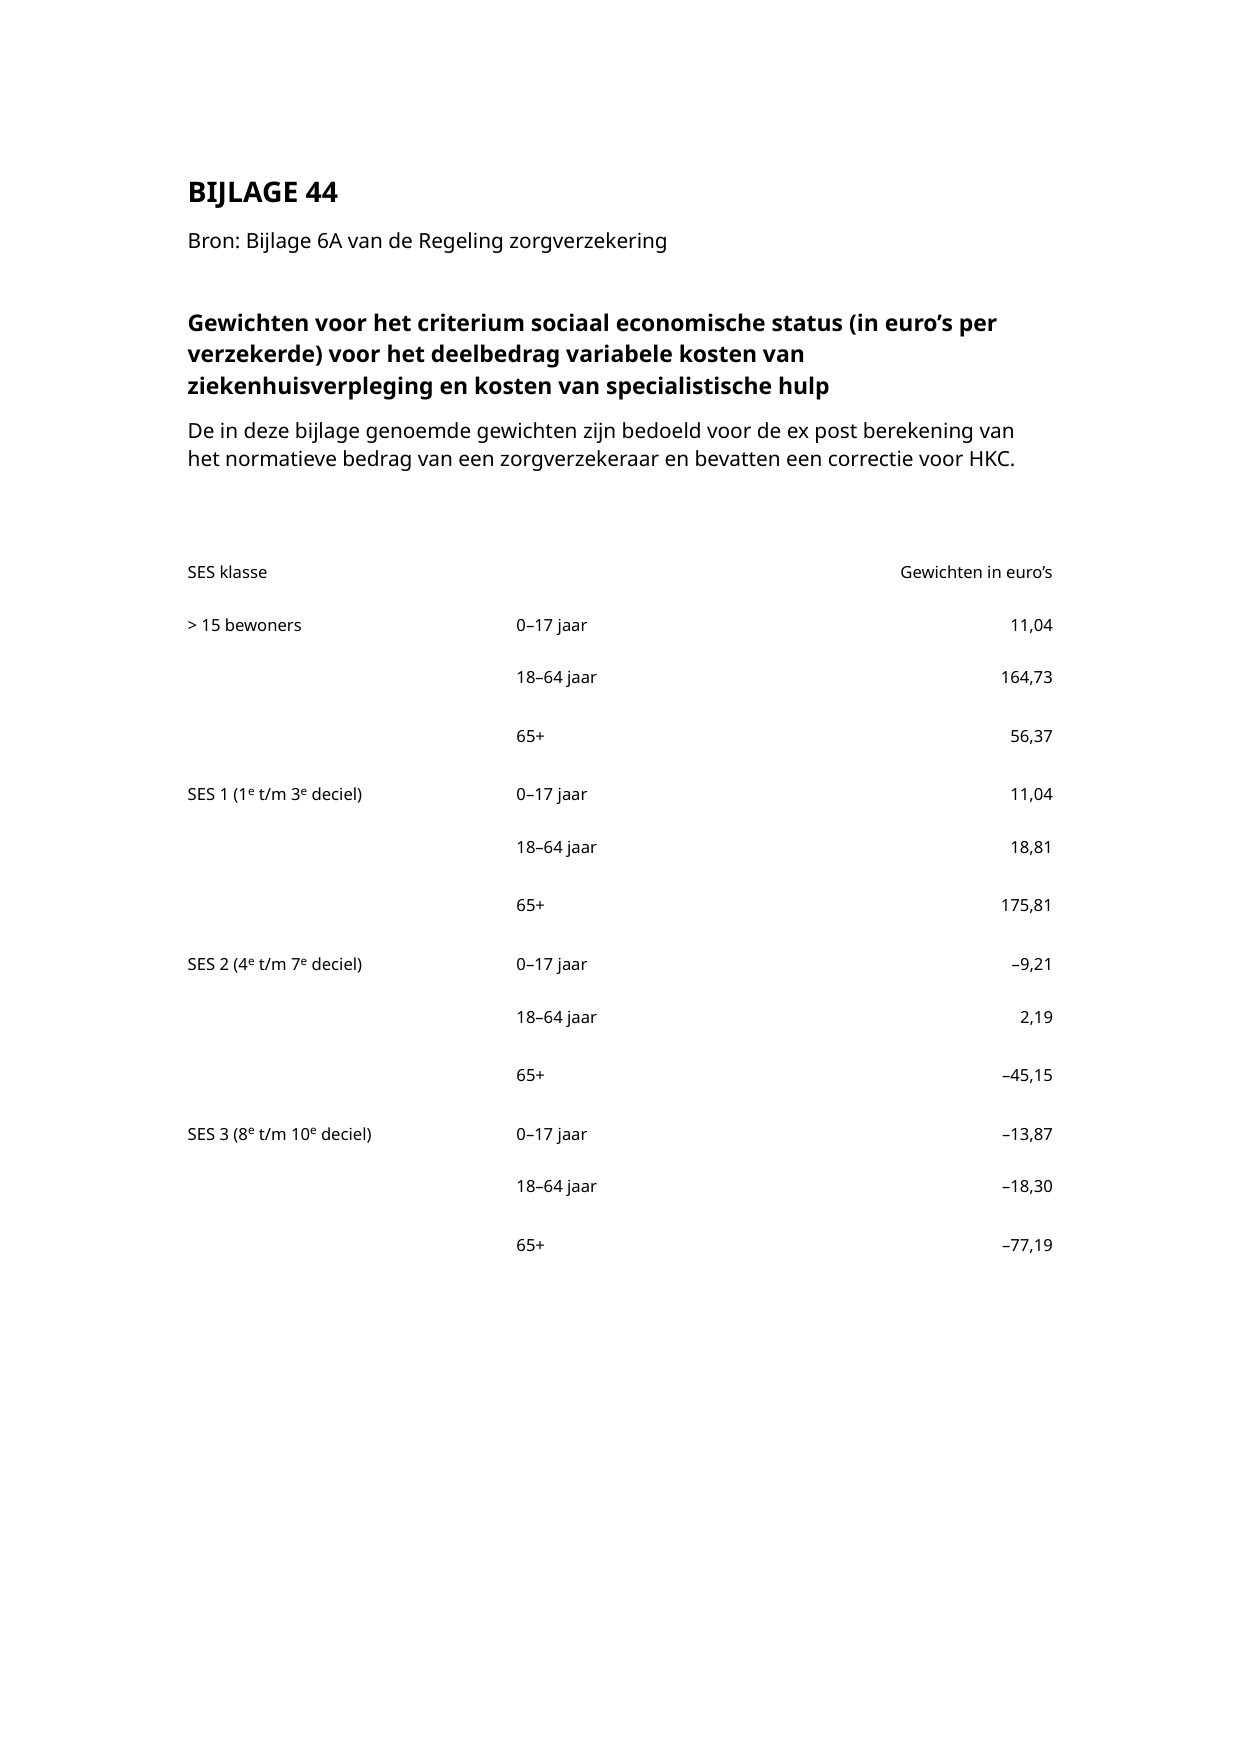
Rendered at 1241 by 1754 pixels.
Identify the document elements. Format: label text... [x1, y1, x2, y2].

table_cell –9,21 [715, 953, 1053, 1005]
table_cell –45,15 [715, 1064, 1053, 1122]
table_cell [188, 836, 516, 894]
table_cell [188, 1064, 516, 1122]
table_cell [188, 894, 516, 952]
table_cell SES 1 (1e t/m 3e deciel) [188, 783, 516, 836]
subtitle Gewichten voor het criterium sociaal economische status (in euro’s per verzekerde) voor het deelbedrag variabele kosten van ziekenhuisverpleging en kosten van specialistische hulp [187, 307, 1053, 401]
table_cell 18–64 jaar [516, 666, 715, 724]
table_cell 164,73 [715, 666, 1053, 724]
table_cell [188, 1175, 516, 1233]
table_cell 18–64 jaar [516, 1005, 715, 1064]
table_cell [188, 1005, 516, 1064]
table_header Gewichten in euro’s [715, 561, 1053, 613]
table_cell 56,37 [715, 725, 1053, 783]
table_cell 2,19 [715, 1005, 1053, 1064]
table_cell 11,04 [715, 613, 1053, 666]
table_cell 65+ [516, 894, 715, 952]
table_cell [188, 666, 516, 724]
table_cell 11,04 [715, 783, 1053, 836]
table_cell –77,19 [715, 1233, 1053, 1292]
table_header SES klasse [188, 561, 715, 613]
table_cell 0–17 jaar [516, 783, 715, 836]
table_cell > 15 bewoners [188, 613, 516, 666]
subtitle BIJLAGE 44 [187, 172, 1053, 211]
table_cell 18–64 jaar [516, 1175, 715, 1233]
table_cell SES 2 (4e t/m 7e deciel) [188, 953, 516, 1005]
text De in deze bijlage genoemde gewichten zijn bedoeld voor de ex post berekening van het normatieve bedrag van een zorgverzekeraar en bevatten een correctie voor HKC. [187, 416, 1053, 473]
table_cell 18,81 [715, 836, 1053, 894]
table_cell 65+ [516, 1064, 715, 1122]
table_cell [188, 725, 516, 783]
text Bron: Bijlage 6A van de Regeling zorgverzekering [187, 226, 1053, 254]
table_cell 18–64 jaar [516, 836, 715, 894]
table_cell 65+ [516, 1233, 715, 1292]
table_cell 65+ [516, 725, 715, 783]
table_cell 0–17 jaar [516, 1122, 715, 1175]
table_cell SES 3 (8e t/m 10e deciel) [188, 1122, 516, 1175]
table_cell –18,30 [715, 1175, 1053, 1233]
table_cell 175,81 [715, 894, 1053, 952]
table_cell –13,87 [715, 1122, 1053, 1175]
table_cell [188, 1233, 516, 1292]
table_cell 0–17 jaar [516, 953, 715, 1005]
table_cell 0–17 jaar [516, 613, 715, 666]
